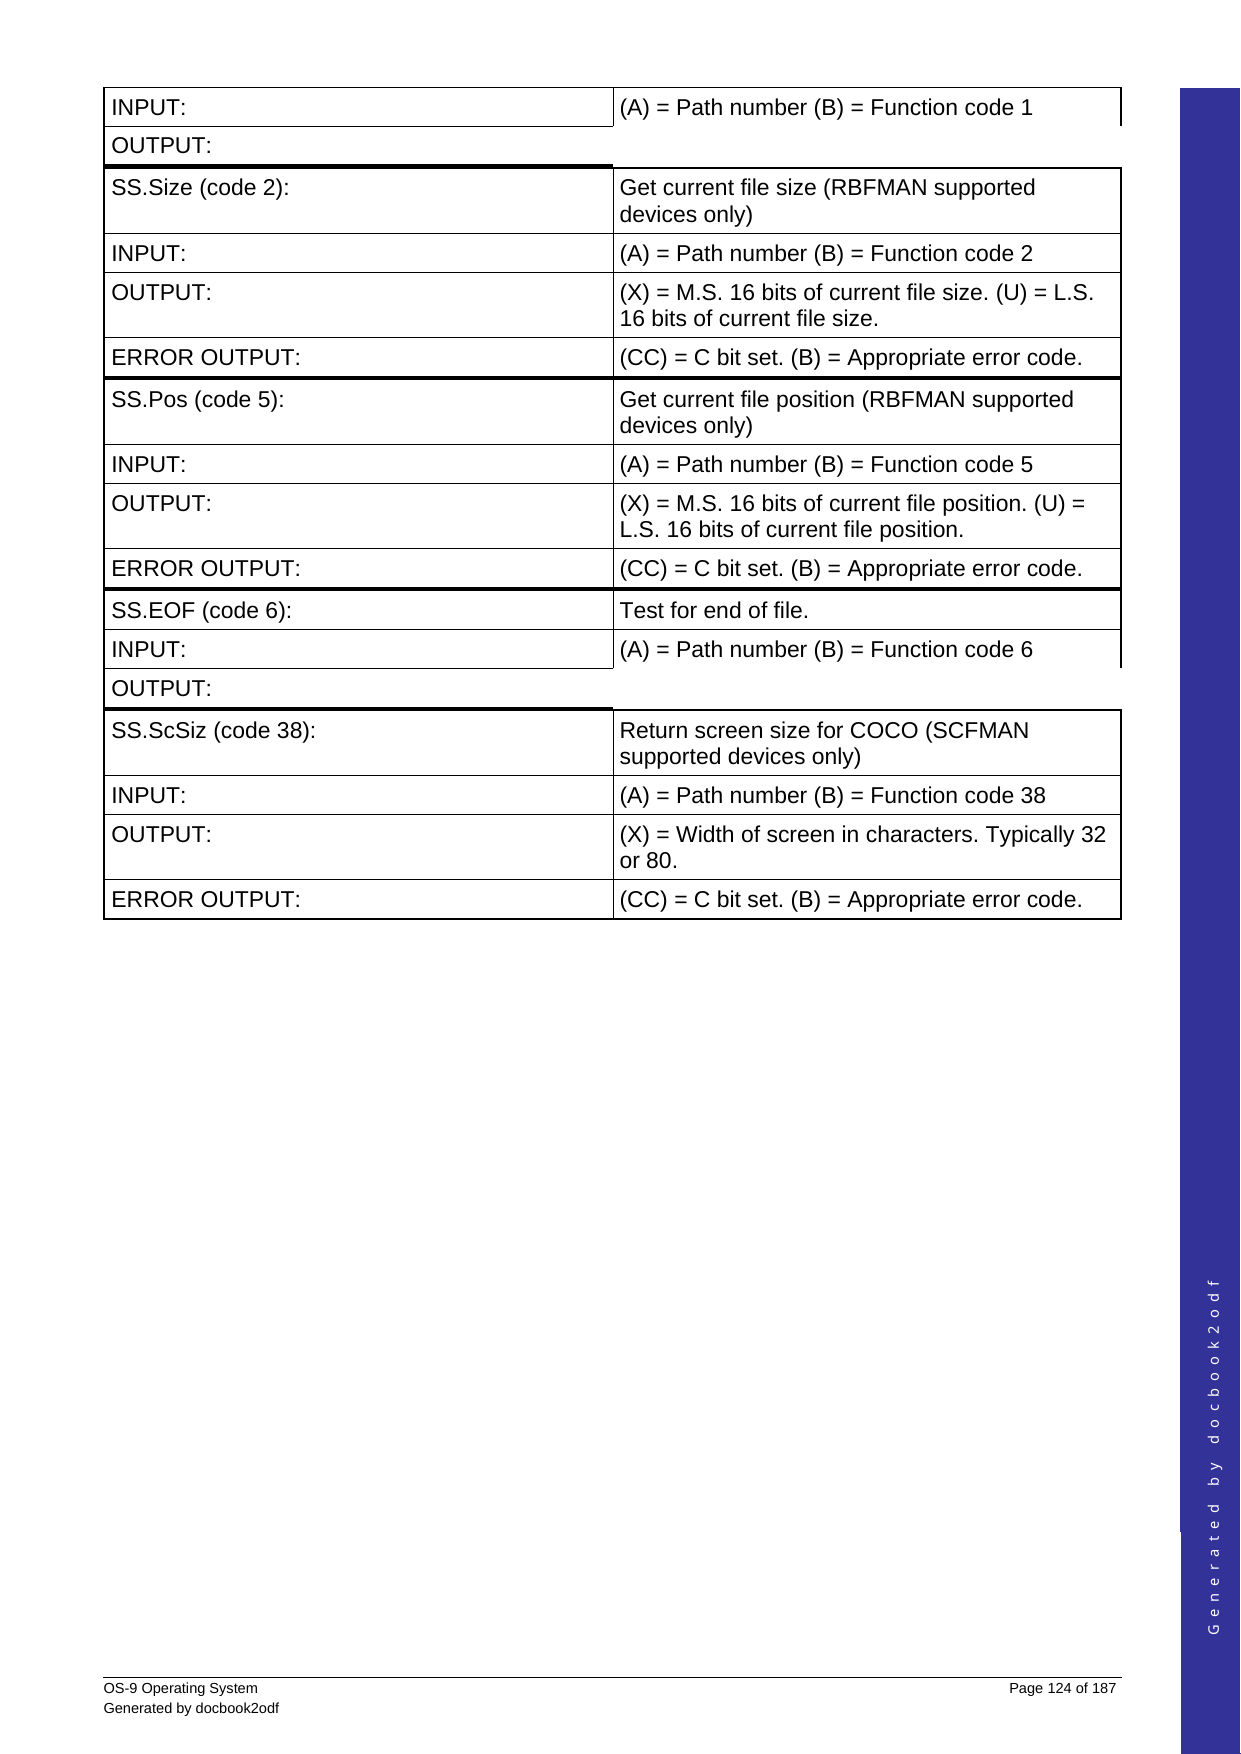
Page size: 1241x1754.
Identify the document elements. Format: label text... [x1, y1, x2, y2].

table_header SS.ScSiz (code 38): [105, 711, 613, 775]
table_cell (CC) = C bit set. (B) = Appropriate error code. [614, 549, 1120, 587]
table_cell INPUT: [105, 234, 613, 272]
table_cell ERROR OUTPUT: [105, 880, 613, 918]
table_header Test for end of file. [614, 591, 1120, 629]
table_cell INPUT: [105, 776, 613, 814]
table_cell (A) = Path number (B) = Function code 5 [614, 445, 1120, 483]
table_cell (A) = Path number (B) = Function code 6 [614, 630, 1120, 668]
table_cell OUTPUT: [105, 484, 613, 548]
table_cell OUTPUT: [105, 669, 613, 707]
table_cell (CC) = C bit set. (B) = Appropriate error code. [614, 880, 1120, 918]
table_cell ERROR OUTPUT: [105, 549, 613, 587]
table_cell OUTPUT: [105, 127, 613, 164]
table_cell INPUT: [105, 88, 613, 126]
table_cell (X) = M.S. 16 bits of current file size. (U) = L.S. 16 bits of current file size. [614, 273, 1120, 337]
table_cell OUTPUT: [105, 273, 613, 337]
table_cell INPUT: [105, 630, 613, 668]
table_cell (X) = M.S. 16 bits of current file position. (U) = L.S. 16 bits of current file position. [614, 484, 1120, 548]
table_cell (CC) = C bit set. (B) = Appropriate error code. [614, 338, 1120, 376]
table_cell (X) = Width of screen in characters. Typically 32 or 80. [614, 815, 1120, 879]
table_header Return screen size for COCO (SCFMAN supported devices only) [614, 711, 1120, 775]
table_header SS.Pos (code 5): [105, 380, 613, 444]
table_header Get current file position (RBFMAN supported devices only) [614, 380, 1120, 444]
table_cell ERROR OUTPUT: [105, 338, 613, 376]
table_cell OUTPUT: [105, 815, 613, 879]
table_header Get current file size (RBFMAN supported devices only) [614, 169, 1120, 233]
table_cell (A) = Path number (B) = Function code 1 [614, 88, 1120, 126]
table_header SS.Size (code 2): [105, 169, 613, 233]
table_header SS.EOF (code 6): [105, 591, 613, 629]
table_cell (A) = Path number (B) = Function code 2 [614, 234, 1120, 272]
table_cell (A) = Path number (B) = Function code 38 [614, 776, 1120, 814]
table_cell INPUT: [105, 445, 613, 483]
